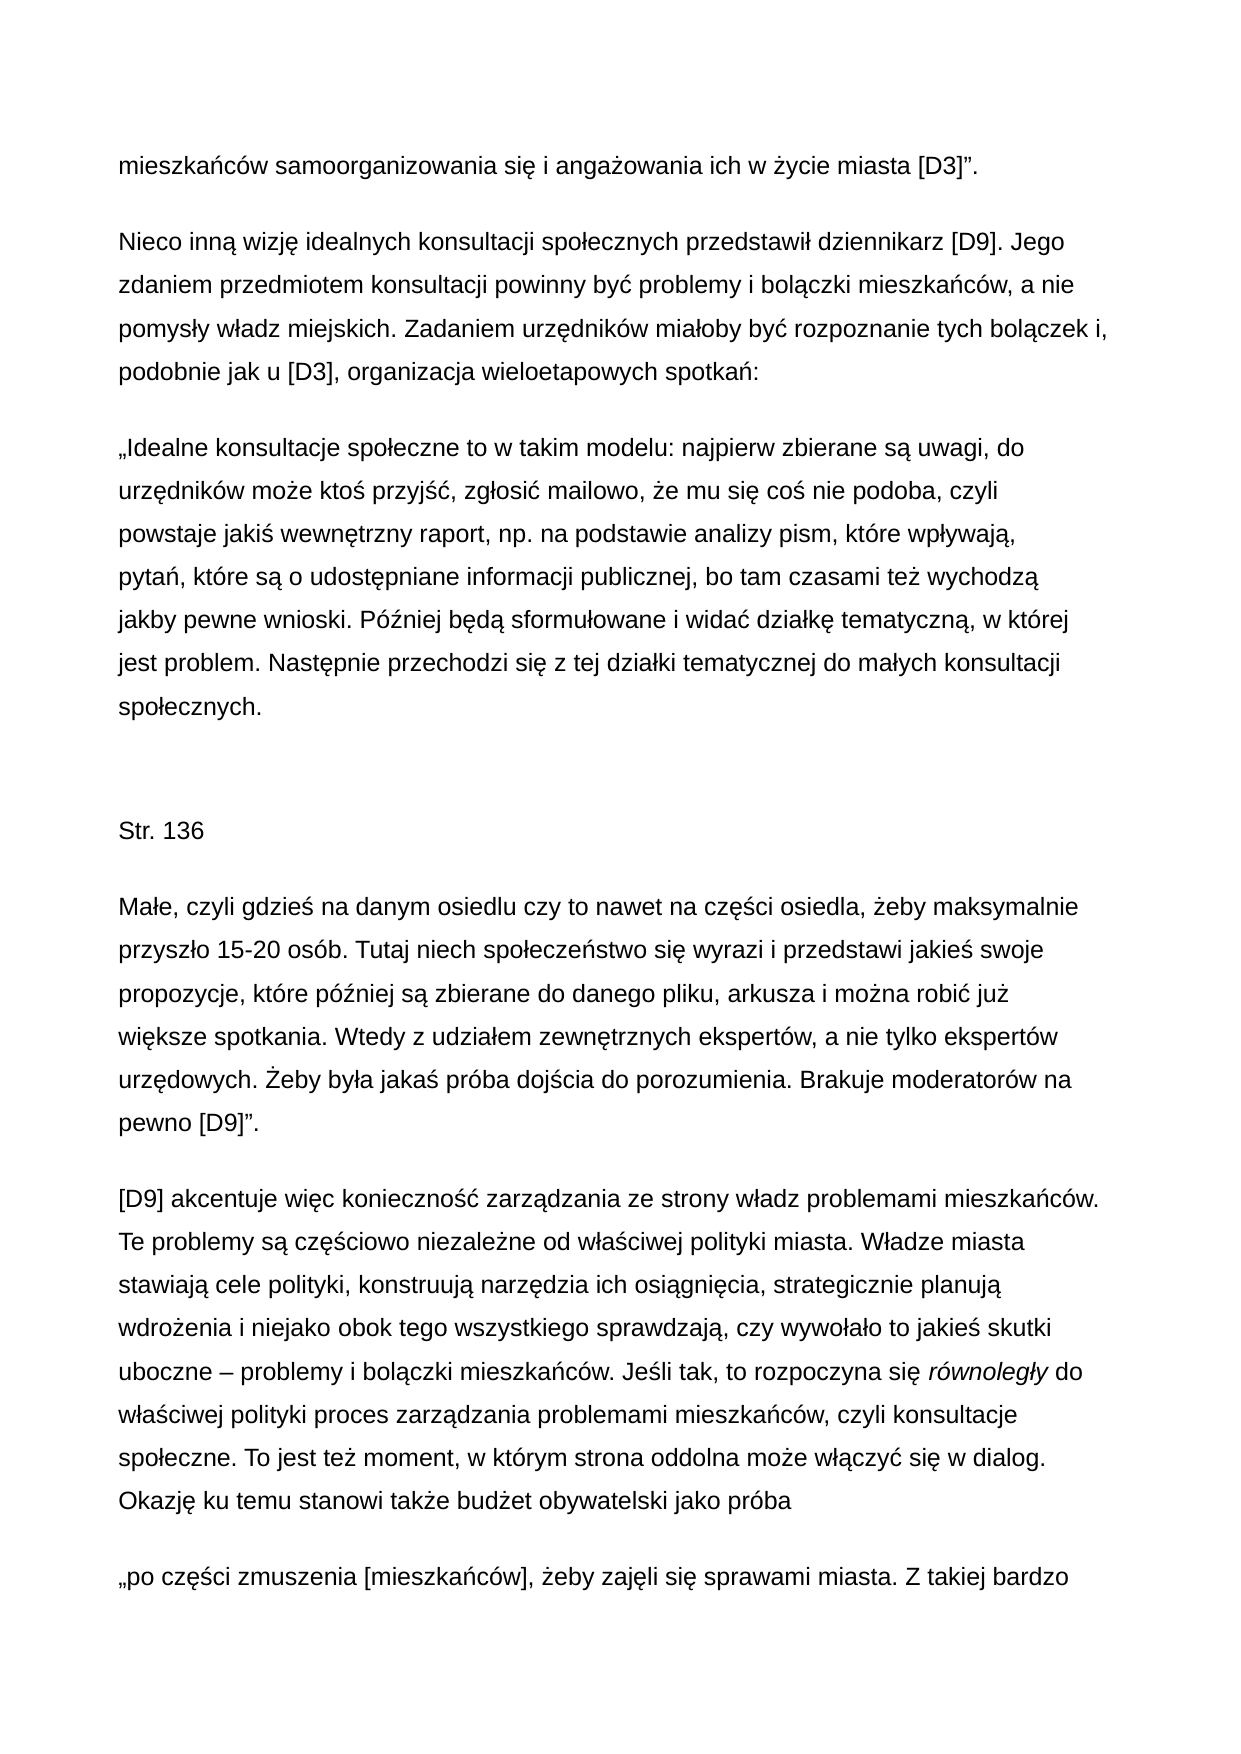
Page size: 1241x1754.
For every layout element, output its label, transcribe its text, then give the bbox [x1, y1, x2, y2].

text Str. 136 [118, 816, 1122, 845]
text Nieco inną wizję idealnych konsultacji społecznych przedstawił dziennikarz [D9]. Jego zdaniem przedmiotem konsultacji powinny być problemy i bolączki mieszkańców, a nie pomysły władz miejskich. Zadaniem urzędników miałoby być rozpoznanie tych bolączek i, podobnie jak u [D3], organizacja wieloetapowych spotkań: [118, 227, 1122, 385]
text mieszkańców samoorganizowania się i angażowania ich w życie miasta [D3]”. [118, 118, 1122, 213]
text „Idealne konsultacje społeczne to w takim modelu: najpierw zbierane są uwagi, do urzędników może ktoś przyjść, zgłosić mailowo, że mu się coś nie podoba, czyli powstaje jakiś wewnętrzny raport, np. na podstawie analizy pism, które wpływają, pytań, które są o udostępniane informacji publicznej, bo tam czasami też wychodzą jakby pewne wnioski. Później będą sformułowane i widać działkę tematyczną, w której jest problem. Następnie przechodzi się z tej działki tematycznej do małych konsultacji społecznych. [118, 400, 1122, 753]
text „po części zmuszenia [mieszkańców], żeby zajęli się sprawami miasta. Z takiej bardzo [118, 1529, 1122, 1624]
text [D9] akcentuje więc konieczność zarządzania ze strony władz problemami mieszkańców. Te problemy są częściowo niezależne od właściwej polityki miasta. Władze miasta stawiają cele polityki, konstruują narzędzia ich osiągnięcia, strategicznie planują wdrożenia i niejako obok tego wszystkiego sprawdzają, czy wywołało to jakieś skutki uboczne – problemy i bolączki mieszkańców. Jeśli tak, to rozpoczyna się równoległy do właściwej polityki proces zarządzania problemami mieszkańców, czyli konsultacje społeczne. To jest też moment, w którym strona oddolna może włączyć się w dialog. Okazję ku temu stanowi także budżet obywatelski jako próba [118, 1184, 1122, 1515]
text Małe, czyli gdzieś na danym osiedlu czy to nawet na części osiedla, żeby maksymalnie przyszło 15-20 osób. Tutaj niech społeczeństwo się wyrazi i przedstawi jakieś swoje propozycje, które później są zbierane do danego pliku, arkusza i można robić już większe spotkania. Wtedy z udziałem zewnętrznych ekspertów, a nie tylko ekspertów urzędowych. Żeby była jakaś próba dojścia do porozumienia. Brakuje moderatorów na pewno [D9]”. [118, 859, 1122, 1170]
